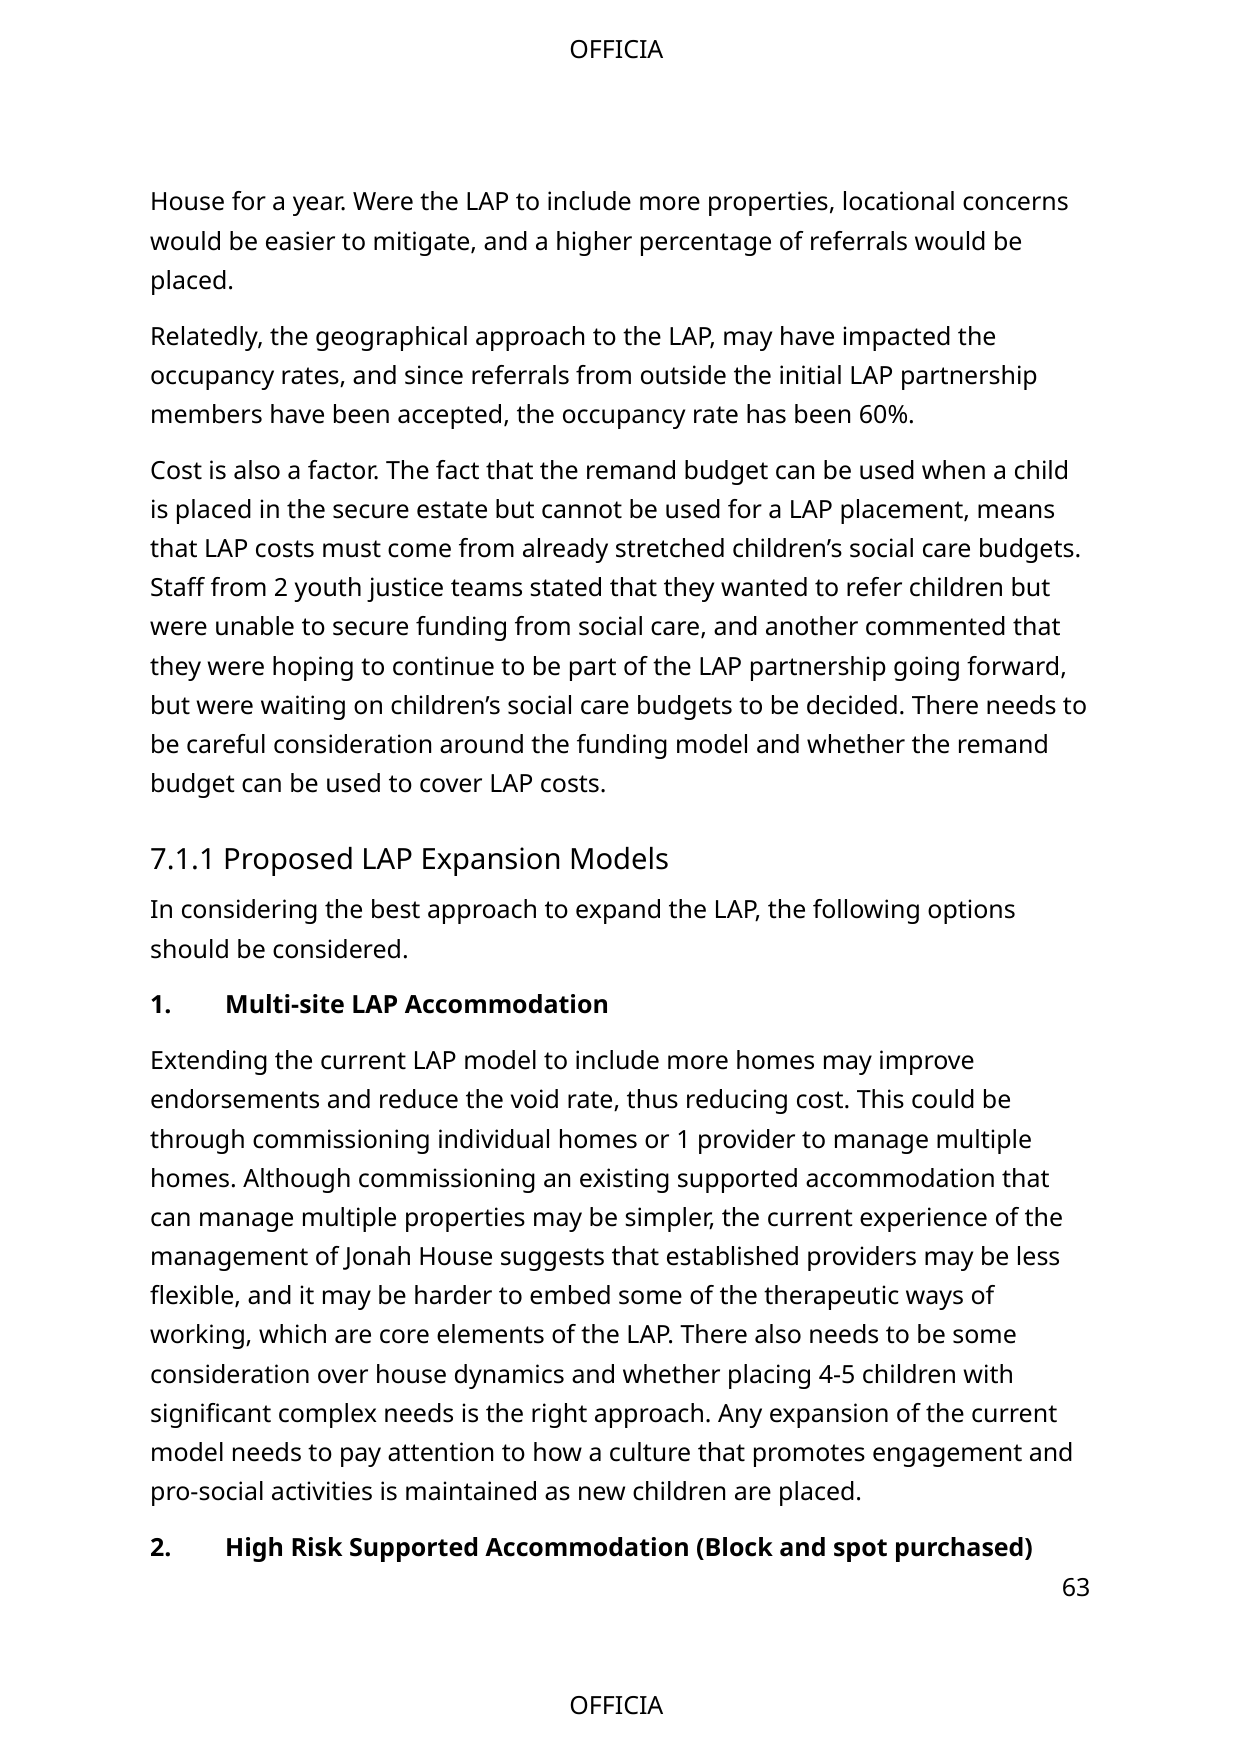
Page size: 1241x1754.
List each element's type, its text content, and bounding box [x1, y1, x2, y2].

subtitle 7.1.1 Proposed LAP Expansion Models [150, 838, 1090, 878]
text 1. Multi-site LAP Accommodation [150, 987, 1090, 1021]
text 2. High Risk Supported Accommodation (Block and spot purchased) [150, 1530, 1090, 1564]
text House for a year. Were the LAP to include more properties, locational concerns would be easier to mitigate, and a higher percentage of referrals would be placed. [150, 184, 1090, 296]
text Extending the current LAP model to include more homes may improve endorsements and reduce the void rate, thus reducing cost. This could be through commissioning individual homes or 1 provider to manage multiple homes. Although commissioning an existing supported accommodation that can manage multiple properties may be simpler, the current experience of the management of Jonah House suggests that established providers may be less flexible, and it may be harder to embed some of the therapeutic ways of working, which are core elements of the LAP. There also needs to be some consideration over house dynamics and whether placing 4-5 children with significant complex needs is the right approach. Any expansion of the current model needs to pay attention to how a culture that promotes engagement and pro-social activities is maintained as new children are placed. [150, 1043, 1090, 1508]
text Cost is also a factor. The fact that the remand budget can be used when a child is placed in the secure estate but cannot be used for a LAP placement, means that LAP costs must come from already stretched children’s social care budgets. Staff from 2 youth justice teams stated that they wanted to refer children but were unable to secure funding from social care, and another commented that they were hoping to continue to be part of the LAP partnership going forward, but were waiting on children’s social care budgets to be decided. There needs to be careful consideration around the funding model and whether the remand budget can be used to cover LAP costs. [150, 452, 1090, 800]
text In considering the best approach to expand the LAP, the following options should be considered. [150, 892, 1090, 965]
text Relatedly, the geographical approach to the LAP, may have impacted the occupancy rates, and since referrals from outside the initial LAP partnership members have been accepted, the occupancy rate has been 60%. [150, 318, 1090, 431]
